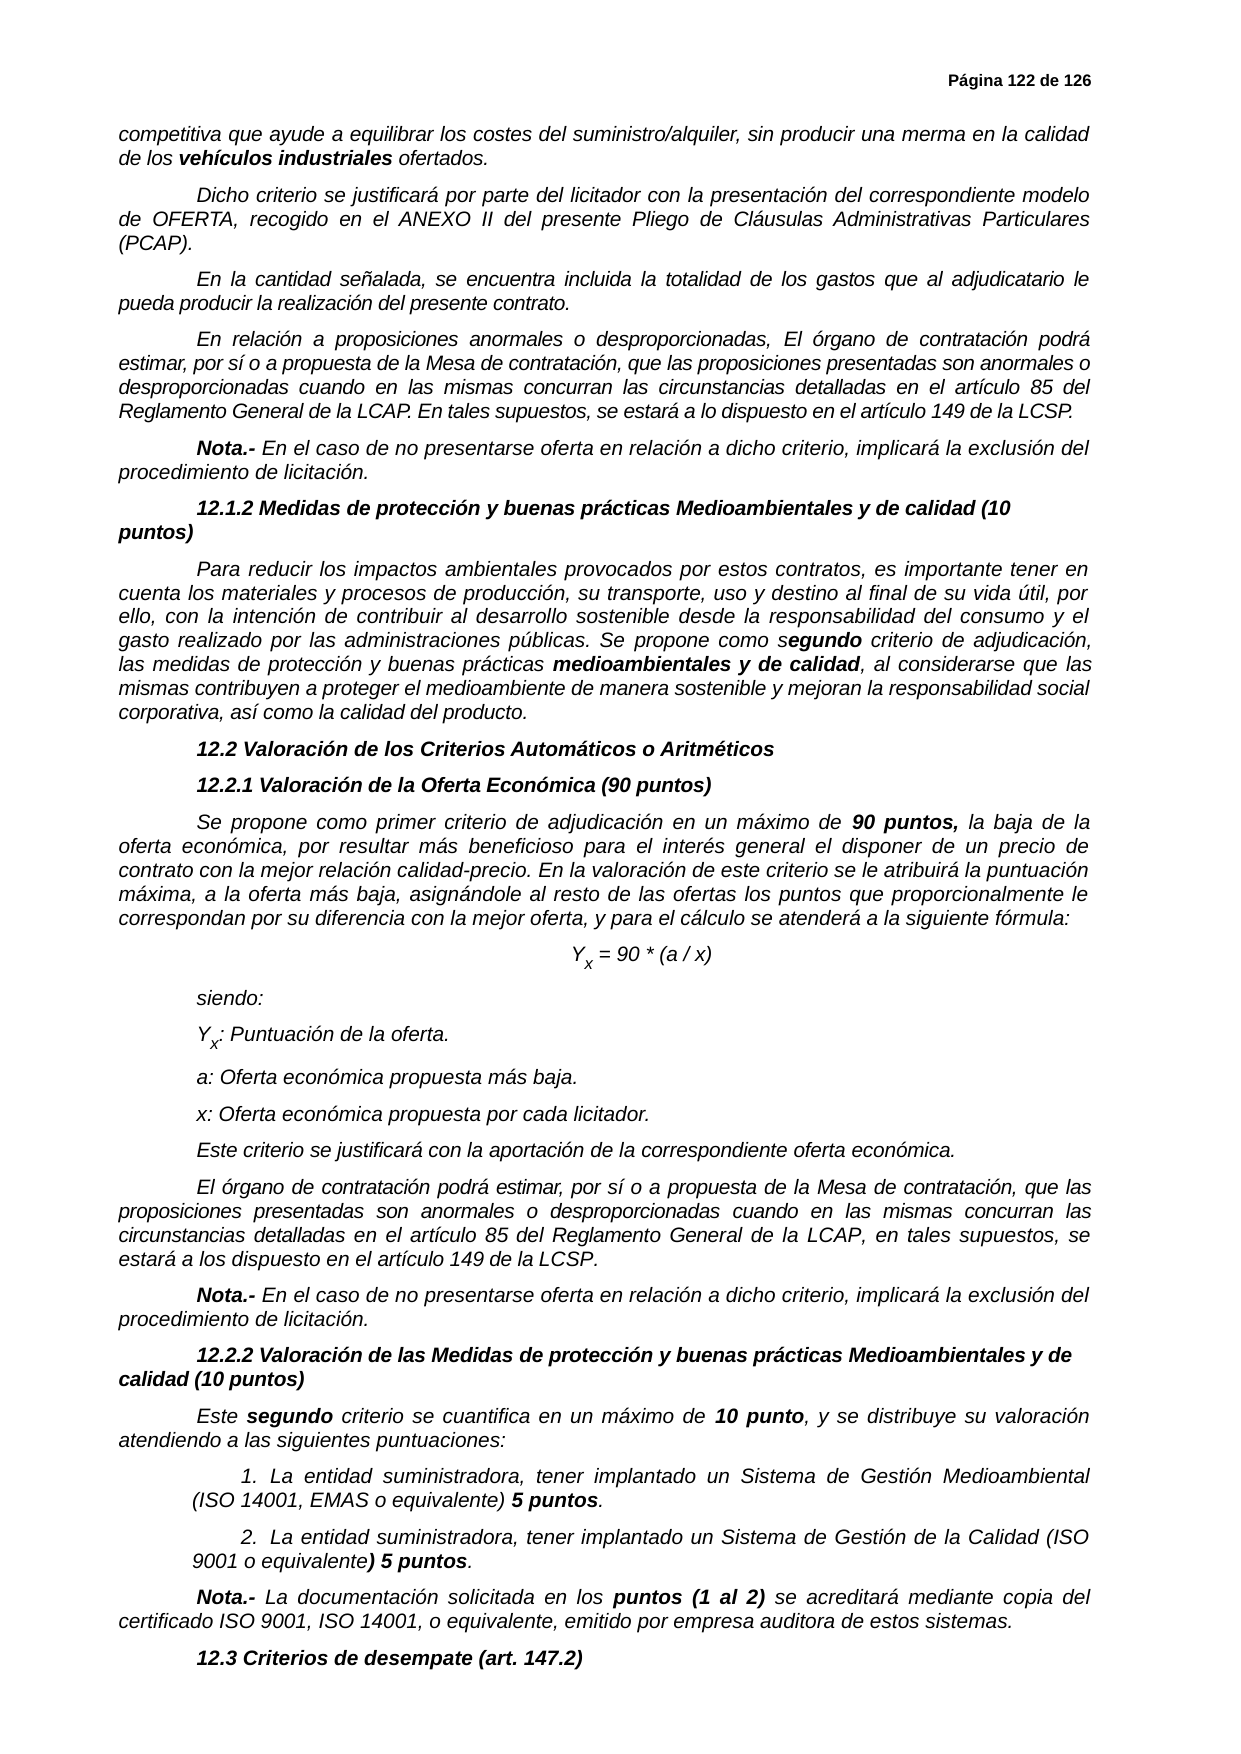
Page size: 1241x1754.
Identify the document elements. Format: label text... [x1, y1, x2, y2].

text En la cantidad señalada, se encuentra incluida la totalidad de los gastos que al adjudicatario le pueda producir la realización del presente contrato. [118, 267, 1092, 315]
text 12.2 Valoración de los Criterios Automáticos o Aritméticos [118, 737, 1092, 761]
text siendo: [118, 985, 1092, 1009]
text 12.3 Criterios de desempate (art. 147.2) [118, 1645, 1092, 1669]
text Dicho criterio se justificará por parte del licitador con la presentación del correspondiente modelo de OFERTA, recogido en el ANEXO II del presente Pliego de Cláusulas Administrativas Particulares (PCAP). [118, 182, 1092, 254]
text El órgano de contratación podrá estimar, por sí o a propuesta de la Mesa de contratación, que las proposiciones presentadas son anormales o desproporcionadas cuando en las mismas concurran las circunstancias detalladas en el artículo 85 del Reglamento General de la LCAP, en tales supuestos, se estará a los dispuesto en el artículo 149 de la LCSP. [118, 1174, 1092, 1270]
text Para reducir los impactos ambientales provocados por estos contratos, es importante tener en cuenta los materiales y procesos de producción, su transporte, uso y destino al final de su vida útil, por ello, con la intención de contribuir al desarrollo sostenible desde la responsabilidad del consumo y el gasto realizado por las administraciones públicas. Se propone como segundo criterio de adjudicación, las medidas de protección y buenas prácticas medioambientales y de calidad, al considerarse que las mismas contribuyen a proteger el medioambiente de manera sostenible y mejoran la responsabilidad social corporativa, así como la calidad del producto. [118, 556, 1092, 724]
list La entidad suministradora, tener implantado un Sistema de Gestión Medioambiental (ISO 14001, EMAS o equivalente) 5 puntos. [162, 1464, 1092, 1512]
list La entidad suministradora, tener implantado un Sistema de Gestión de la Calidad (ISO 9001 o equivalente) 5 puntos. [162, 1524, 1092, 1572]
text Yx = 90 * (a / x) [118, 942, 1092, 973]
text Este criterio se justificará con la aportación de la correspondiente oferta económica. [118, 1138, 1092, 1162]
text En relación a proposiciones anormales o desproporcionadas, El órgano de contratación podrá estimar, por sí o a propuesta de la Mesa de contratación, que las proposiciones presentadas son anormales o desproporcionadas cuando en las mismas concurran las circunstancias detalladas en el artículo 85 del Reglamento General de la LCAP. En tales supuestos, se estará a lo dispuesto en el artículo 149 de la LCSP. [118, 327, 1092, 423]
text 12.1.2 Medidas de protección y buenas prácticas Medioambientales y de calidad (10 puntos) [118, 496, 1092, 544]
text Yx: Puntuación de la oferta. [118, 1022, 1092, 1053]
text Se propone como primer criterio de adjudicación en un máximo de 90 puntos, la baja de la oferta económica, por resultar más beneficioso para el interés general el disponer de un precio de contrato con la mejor relación calidad-precio. En la valoración de este criterio se le atribuirá la puntuación máxima, a la oferta más baja, asignándole al resto de las ofertas los puntos que proporcionalmente le correspondan por su diferencia con la mejor oferta, y para el cálculo se atenderá a la siguiente fórmula: [118, 809, 1092, 929]
text 12.2.1 Valoración de la Oferta Económica (90 puntos) [118, 773, 1092, 797]
text Nota.- La documentación solicitada en los puntos (1 al 2) se acreditará mediante copia del certificado ISO 9001, ISO 14001, o equivalente, emitido por empresa auditora de estos sistemas. [118, 1585, 1092, 1633]
text Nota.- En el caso de no presentarse oferta en relación a dicho criterio, implicará la exclusión del procedimiento de licitación. [118, 1283, 1092, 1331]
text Este segundo criterio se cuantifica en un máximo de 10 punto, y se distribuye su valoración atendiendo a las siguientes puntuaciones: [118, 1404, 1092, 1452]
text Nota.- En el caso de no presentarse oferta en relación a dicho criterio, implicará la exclusión del procedimiento de licitación. [118, 436, 1092, 483]
text competitiva que ayude a equilibrar los costes del suministro/alquiler, sin producir una merma en la calidad de los vehículos industriales ofertados. [118, 122, 1092, 170]
text a: Oferta económica propuesta más baja. [118, 1065, 1092, 1089]
text 12.2.2 Valoración de las Medidas de protección y buenas prácticas Medioambientales y de calidad (10 puntos) [118, 1343, 1092, 1391]
text x: Oferta económica propuesta por cada licitador. [118, 1102, 1092, 1126]
